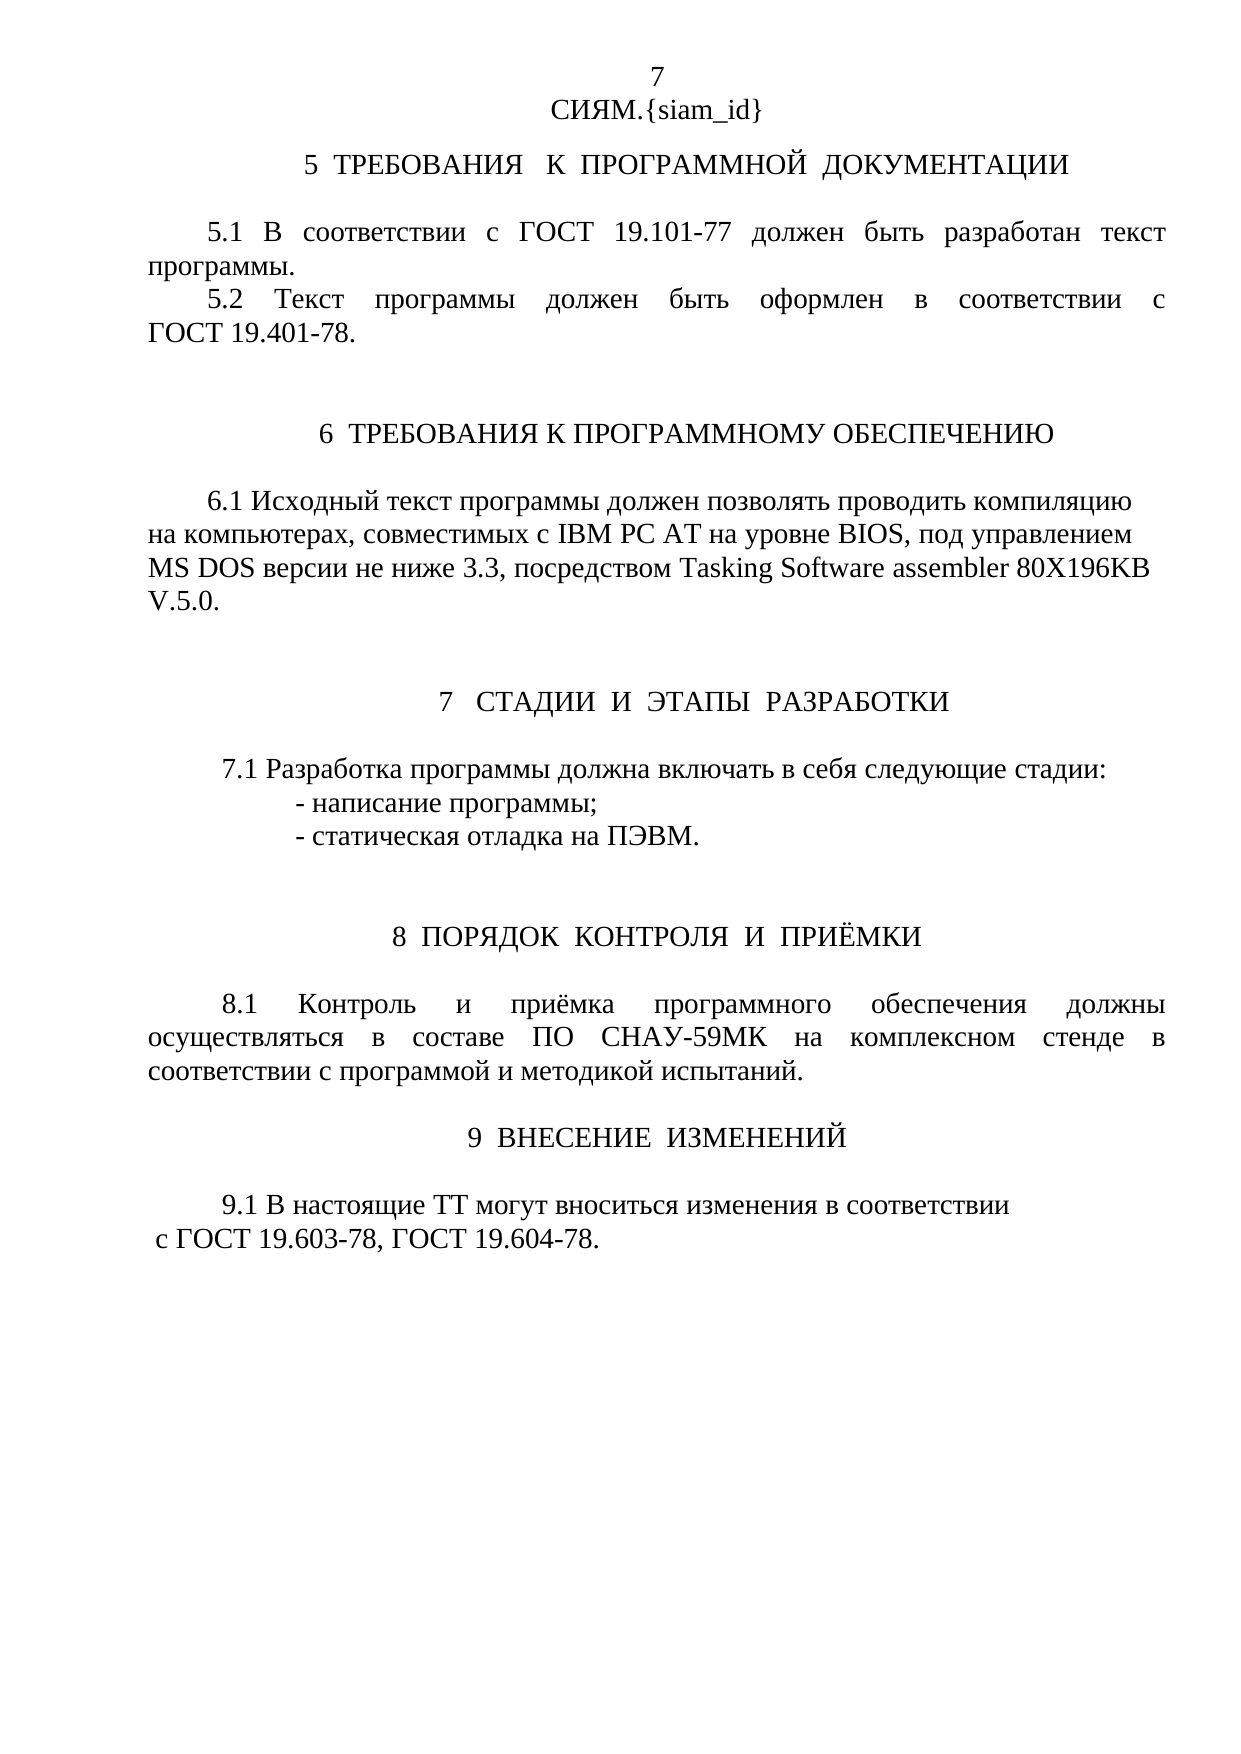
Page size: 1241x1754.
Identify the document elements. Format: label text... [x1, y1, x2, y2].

text 9 ВНЕСЕНИЕ ИЗМЕНЕНИЙ [148, 1120, 1166, 1154]
text - статическая отладка на ПЭВМ. [148, 818, 1166, 852]
text с ГОСТ 19.603-78, ГОСТ 19.604-78. [148, 1221, 1166, 1254]
text 7.1 Разработка программы должна включать в себя следующие стадии: [148, 751, 1166, 785]
text 6 ТРЕБОВАНИЯ К ПРОГРАММНОМУ ОБЕСПЕЧЕНИЮ [148, 416, 1166, 449]
text 5 ТРЕБОВАНИЯ К ПРОГРАММНОЙ ДОКУМЕНТАЦИИ [148, 148, 1166, 181]
text 9.1 В настоящие ТТ могут вноситься изменения в соответствии [148, 1187, 1166, 1221]
list СТАДИИ И ЭТАПЫ РАЗРАБОТКИ [222, 684, 1166, 718]
text 8 ПОРЯДОК КОНТРОЛЯ И ПРИЁМКИ [148, 919, 1166, 953]
text 8.1 Контроль и приёмка программного обеспечения должны осуществляться в составе ПО СНАУ-59МК на комплексном стенде в соответствии с программой и методикой испытаний. [148, 986, 1166, 1087]
text - написание программы; [148, 785, 1166, 818]
text 5.1 В соответствии с ГОСТ 19.101-77 должен быть разработан текст программы. [148, 215, 1166, 282]
text 5.2 Текст программы должен быть оформлен в соответствии с ГОСТ 19.401‑78. [148, 282, 1166, 349]
text 6.1 Исходный текст программы должен позволять проводить компиляцию на компьютерах, совместимых с IBM PC AT на уровне BIOS, под управлением MS DOS версии не ниже 3.3, посредством Tasking Software assembler 80X196KB V.5.0. [148, 483, 1166, 617]
